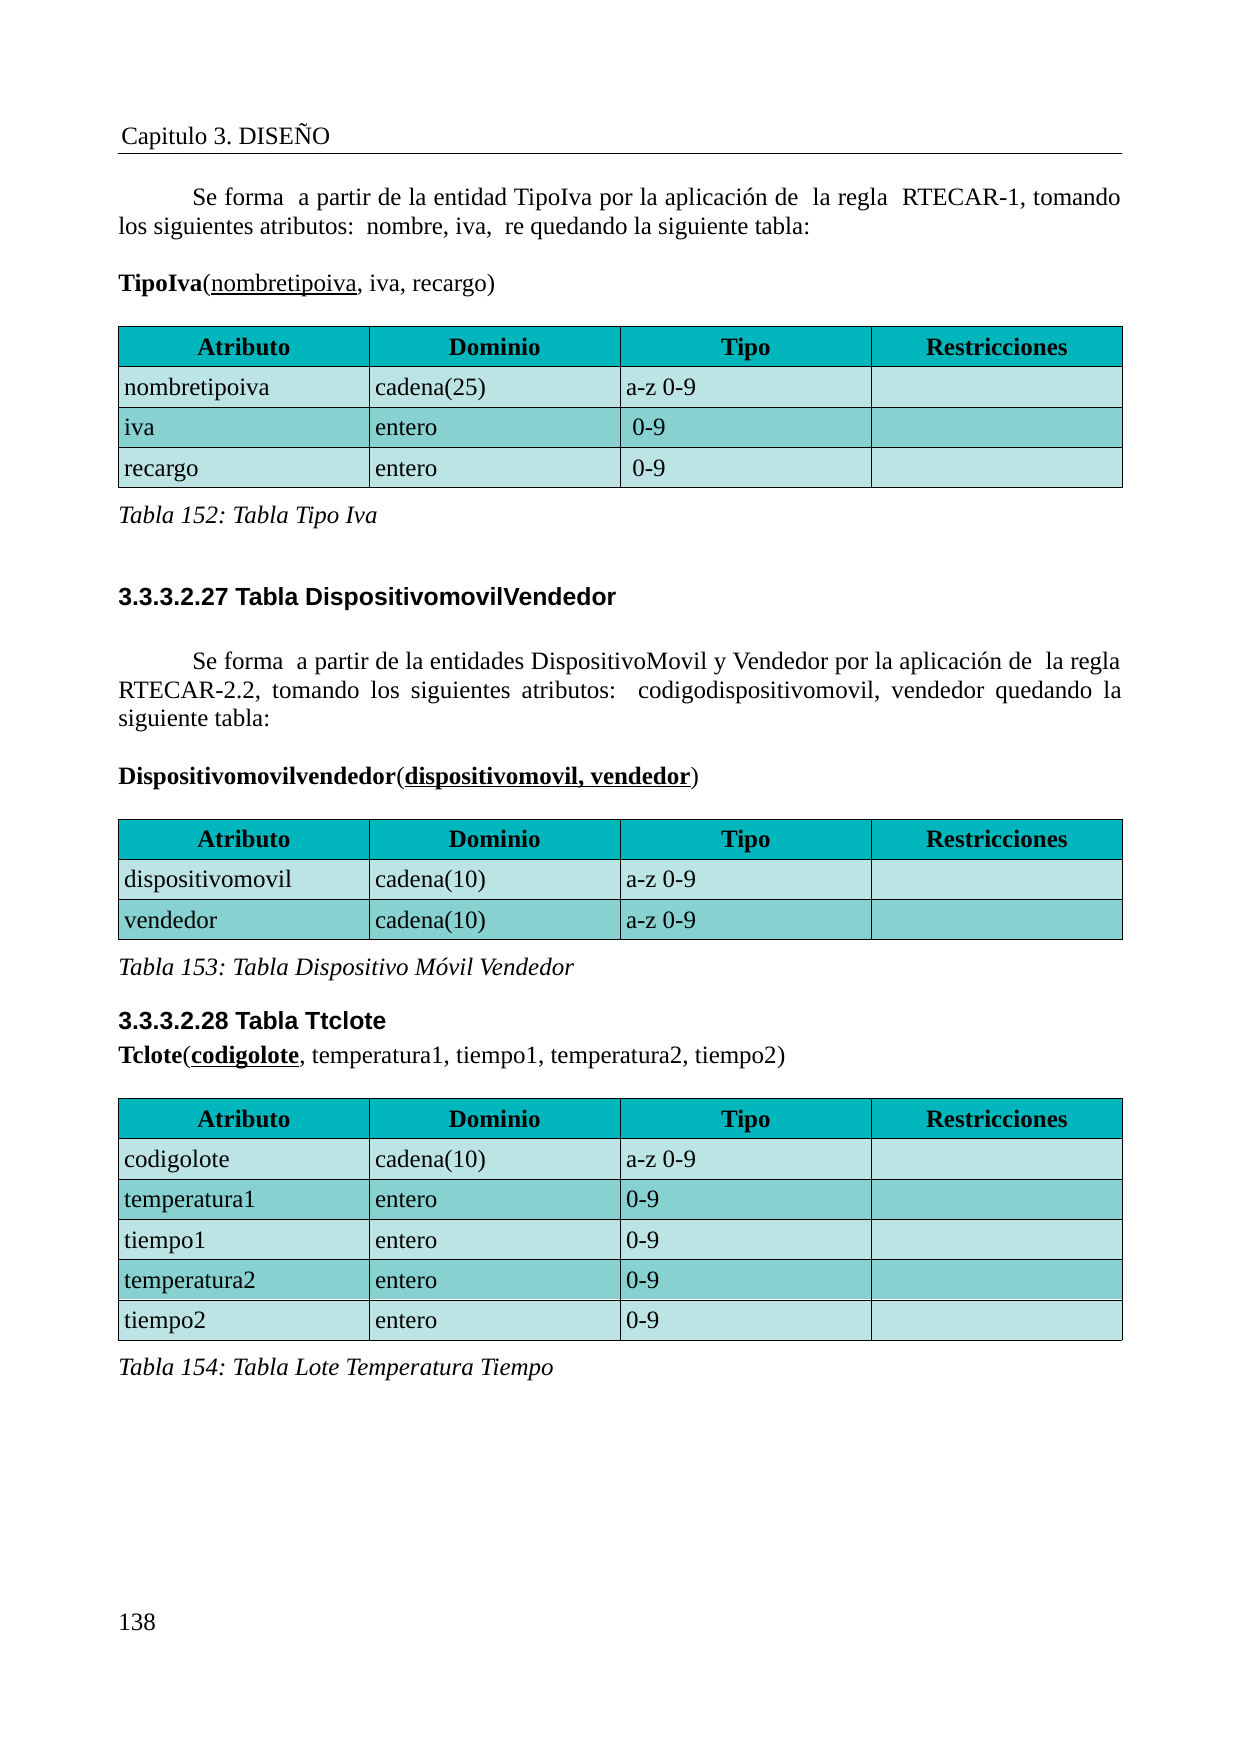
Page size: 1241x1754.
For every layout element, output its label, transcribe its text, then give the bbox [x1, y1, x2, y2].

table_cell [872, 408, 1122, 447]
table_cell [872, 1139, 1122, 1179]
table_cell [872, 900, 1122, 939]
table_header Dominio [370, 820, 620, 859]
table_cell entero [370, 408, 620, 447]
table_cell [872, 1180, 1122, 1219]
table_header Atributo [119, 820, 369, 859]
text Se forma a partir de la entidad TipoIva por la aplicación de la regla RTECAR-1, tomando los siguientes atributos: nombre, iva, re quedando la siguiente tabla: [118, 182, 1122, 240]
table_cell a-z 0-9 [621, 367, 871, 407]
table_cell nombretipoiva [119, 367, 369, 407]
table_cell cadena(10) [370, 1139, 620, 1179]
table_cell entero [370, 1260, 620, 1299]
table_cell cadena(10) [370, 900, 620, 939]
text Tclote(codigolote, temperatura1, tiempo1, temperatura2, tiempo2) [118, 1041, 1122, 1069]
table_header Dominio [370, 1099, 620, 1138]
text TipoIva(nombretipoiva, iva, recargo) [118, 268, 1122, 297]
table_cell entero [370, 1180, 620, 1219]
table_cell cadena(25) [370, 367, 620, 407]
table_cell [872, 860, 1122, 899]
text Tabla 153: Tabla Dispositivo Móvil Vendedor [118, 952, 1122, 981]
table_header Tipo [621, 820, 871, 859]
table_cell 0-9 [621, 1260, 871, 1299]
subtitle 3.3.3.2.28 Tabla Ttclote [118, 1006, 1122, 1034]
table_cell a-z 0-9 [621, 900, 871, 939]
table_cell 0-9 [621, 448, 871, 487]
table_cell dispositivomovil [119, 860, 369, 899]
table_cell recargo [119, 448, 369, 487]
table_header Restricciones [872, 327, 1122, 366]
table_cell 0-9 [621, 1180, 871, 1219]
table_cell iva [119, 408, 369, 447]
table_header Atributo [119, 327, 369, 366]
table_header Dominio [370, 327, 620, 366]
table_cell temperatura2 [119, 1260, 369, 1299]
subtitle 3.3.3.2.27 Tabla DispositivomovilVendedor [118, 582, 1122, 611]
table_cell entero [370, 1301, 620, 1340]
text Tabla 152: Tabla Tipo Iva [118, 500, 1122, 529]
table_header Tipo [621, 1099, 871, 1138]
table_cell [872, 1260, 1122, 1299]
text Dispositivomovilvendedor(dispositivomovil, vendedor) [118, 761, 1122, 790]
table_cell 0-9 [621, 1301, 871, 1340]
table_cell cadena(10) [370, 860, 620, 899]
table_header Atributo [119, 1099, 369, 1138]
table_cell [872, 448, 1122, 487]
table_cell tiempo1 [119, 1220, 369, 1259]
table_cell vendedor [119, 900, 369, 939]
table_cell tiempo2 [119, 1301, 369, 1340]
table_cell entero [370, 448, 620, 487]
text Tabla 154: Tabla Lote Temperatura Tiempo [118, 1352, 1122, 1381]
table_cell [872, 367, 1122, 407]
table_header Tipo [621, 327, 871, 366]
table_cell codigolote [119, 1139, 369, 1179]
table_cell [872, 1301, 1122, 1340]
table_cell 0-9 [621, 1220, 871, 1259]
table_cell temperatura1 [119, 1180, 369, 1219]
table_header Restricciones [872, 820, 1122, 859]
table_cell 0-9 [621, 408, 871, 447]
table_cell [872, 1220, 1122, 1259]
table_header Restricciones [872, 1099, 1122, 1138]
table_cell a-z 0-9 [621, 1139, 871, 1179]
table_cell a-z 0-9 [621, 860, 871, 899]
table_cell entero [370, 1220, 620, 1259]
text Se forma a partir de la entidades DispositivoMovil y Vendedor por la aplicación de la regla RTECAR-2.2, tomando los siguientes atributos: codigodispositivomovil, vendedor quedando la siguiente tabla: [118, 646, 1122, 732]
